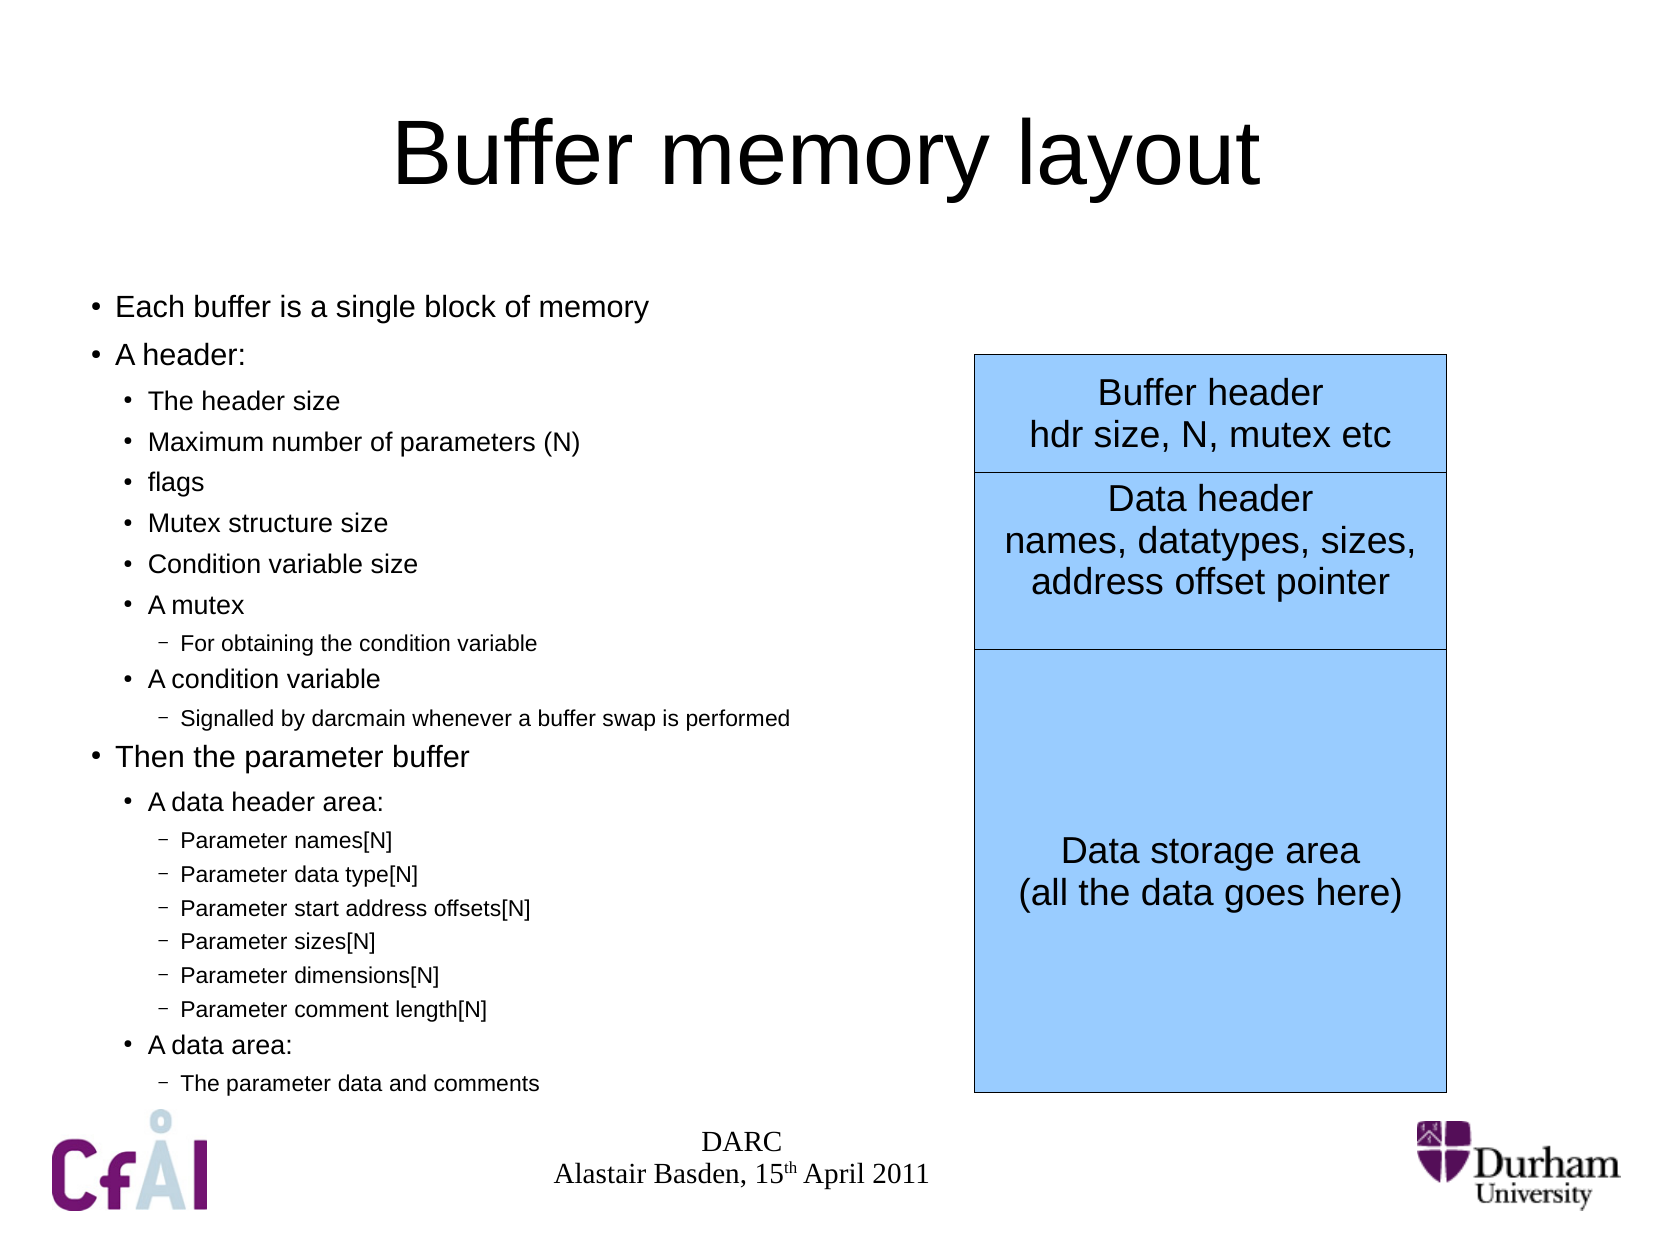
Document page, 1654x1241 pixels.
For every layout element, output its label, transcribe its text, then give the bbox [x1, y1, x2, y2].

picture [1417, 1121, 1621, 1211]
title Buffer memory layout [82, 56, 1571, 250]
text_box Data storage area (all the data goes here) [974, 649, 1447, 1093]
picture [52, 1109, 207, 1211]
text_box Data header names, datatypes, sizes, address offset pointer [974, 472, 1447, 649]
list Each buffer is a single block of memory A header: The header size Maximum number of parameters (N) flags Mutex structure size Condition variable size A mutex For obtaining the condition variable A condition variable Signalled by darcmain whenever a buffer swap is performed Then the parameter buffer A data header area: Parameter names[N] Parameter data type[N] Parameter start address offsets[N] Parameter sizes[N] Parameter dimensions[N] Parameter comment length[N] A data area: The parameter data and comments [82, 290, 1571, 1109]
text_box Buffer header hdr size, N, mutex etc [974, 354, 1447, 472]
